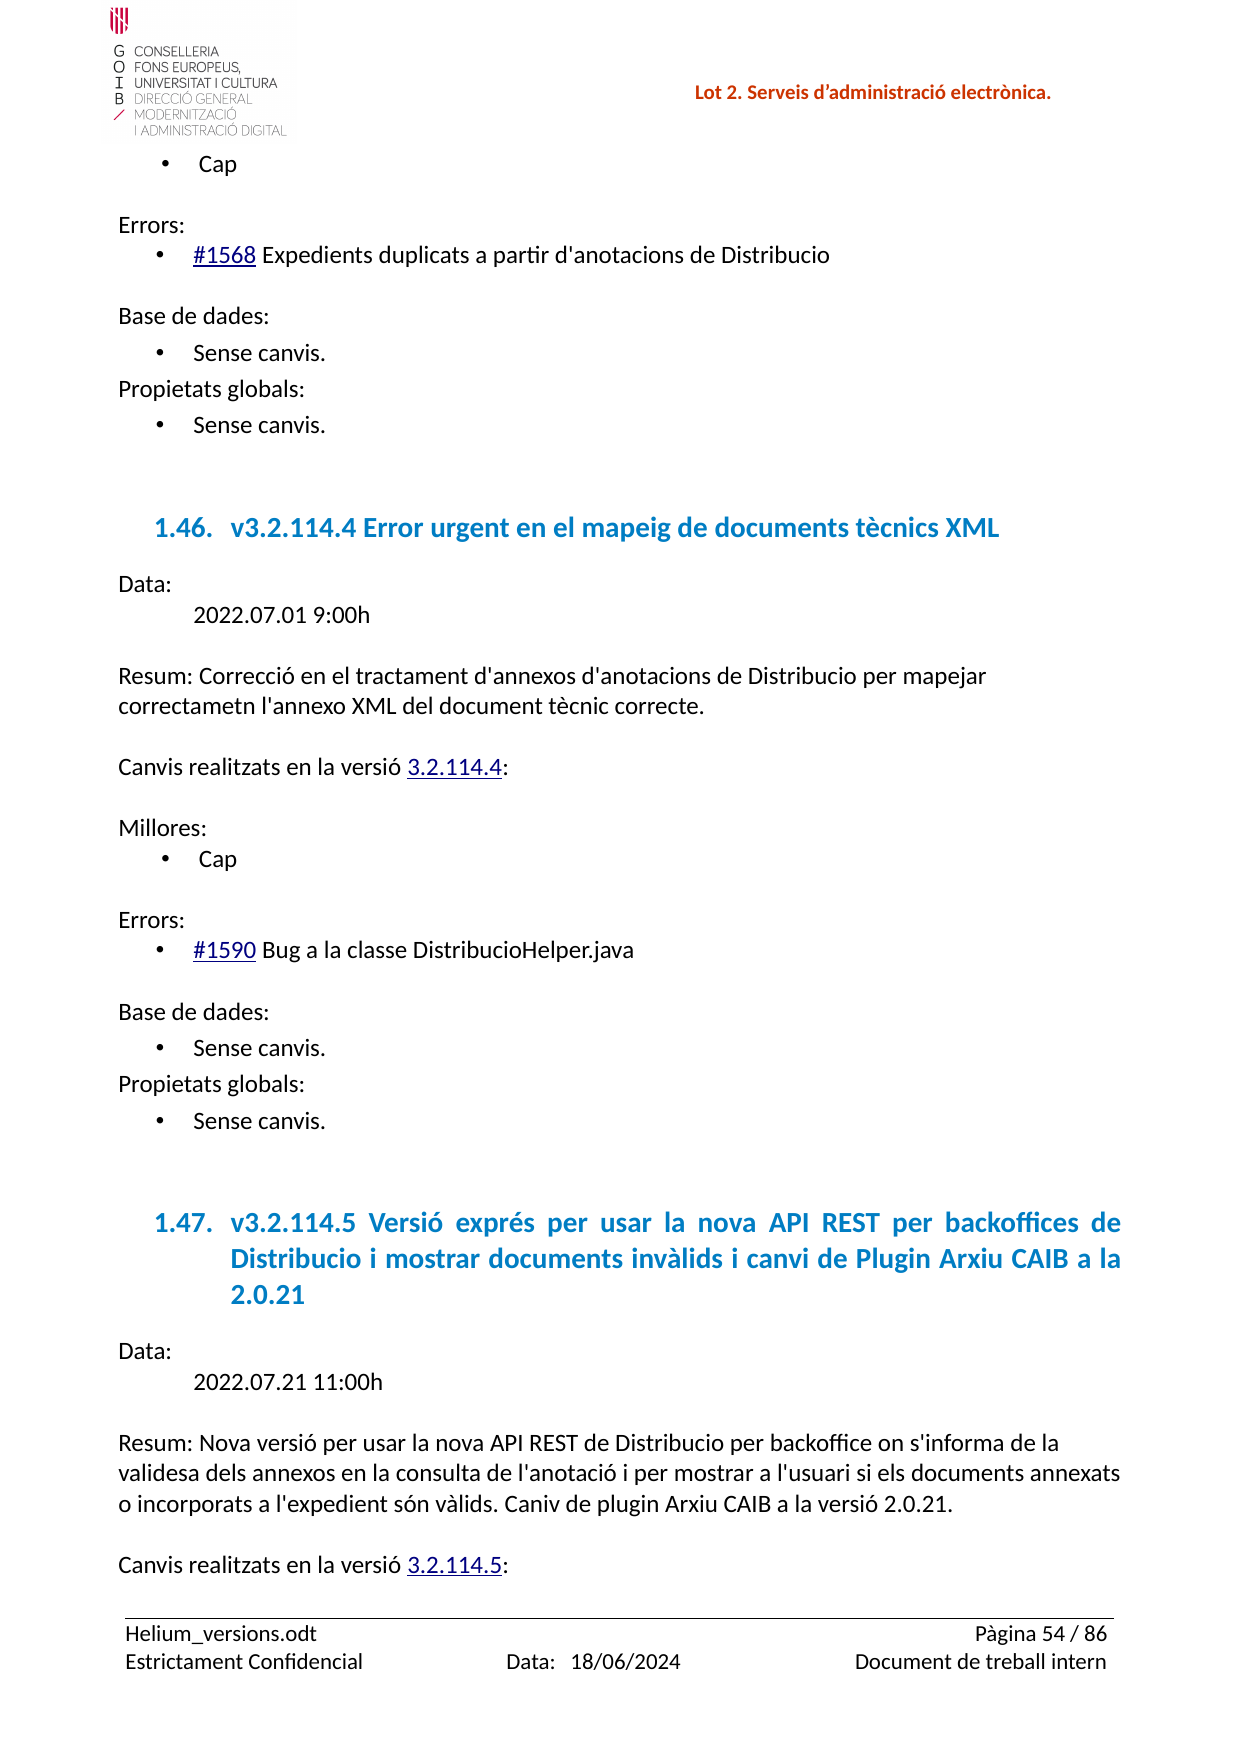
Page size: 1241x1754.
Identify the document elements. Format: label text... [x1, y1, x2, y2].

text Canvis realitzats en la versió 3.2.114.4: [118, 752, 1122, 782]
text Errors: [118, 904, 1122, 935]
text Millores: [118, 813, 1122, 843]
text Base de dades: [118, 300, 1122, 331]
list #1590 Bug a la classe DistribucioHelper.java [156, 935, 1122, 965]
list Sense canvis. [156, 1032, 1122, 1063]
list Sense canvis. [156, 410, 1122, 440]
text Resum: Nova versió per usar la nova API REST de Distribucio per backoffice on s'informa de la validesa dels annexos en la consulta de l'anotació i per mostrar a l'usuari si els documents annexats o incorporats a l'expedient són vàlids. Caniv de plugin Arxiu CAIB a la versió 2.0.21. [118, 1427, 1122, 1518]
list Cap [161, 148, 1122, 178]
subtitle v3.2.114.4 Error urgent en el mapeig de documents tècnics XML [153, 509, 1122, 545]
text Propietats globals: [118, 373, 1122, 404]
text Data: [118, 1335, 1122, 1366]
text Base de dades: [118, 996, 1122, 1026]
text 2022.07.01 9:00h [118, 599, 1122, 629]
list Sense canvis. [156, 1105, 1122, 1136]
text 2022.07.21 11:00h [118, 1366, 1122, 1396]
text Resum: Correcció en el tractament d'annexos d'anotacions de Distribucio per mapejar correctametn l'annexo XML del document tècnic correcte. [118, 660, 1122, 721]
list #1568 Expedients duplicats a partir d'anotacions de Distribucio [156, 239, 1122, 270]
text Data: [118, 568, 1122, 599]
list Sense canvis. [156, 337, 1122, 367]
text Propietats globals: [118, 1069, 1122, 1099]
picture [100, 0, 297, 144]
text Canvis realitzats en la versió 3.2.114.5: [118, 1549, 1122, 1579]
subtitle v3.2.114.5 Versió exprés per usar la nova API REST per backoffices de Distribucio i mostrar documents invàlids i canvi de Plugin Arxiu CAIB a la 2.0.21 [153, 1204, 1122, 1311]
text Errors: [118, 209, 1122, 239]
list Cap [161, 843, 1122, 874]
